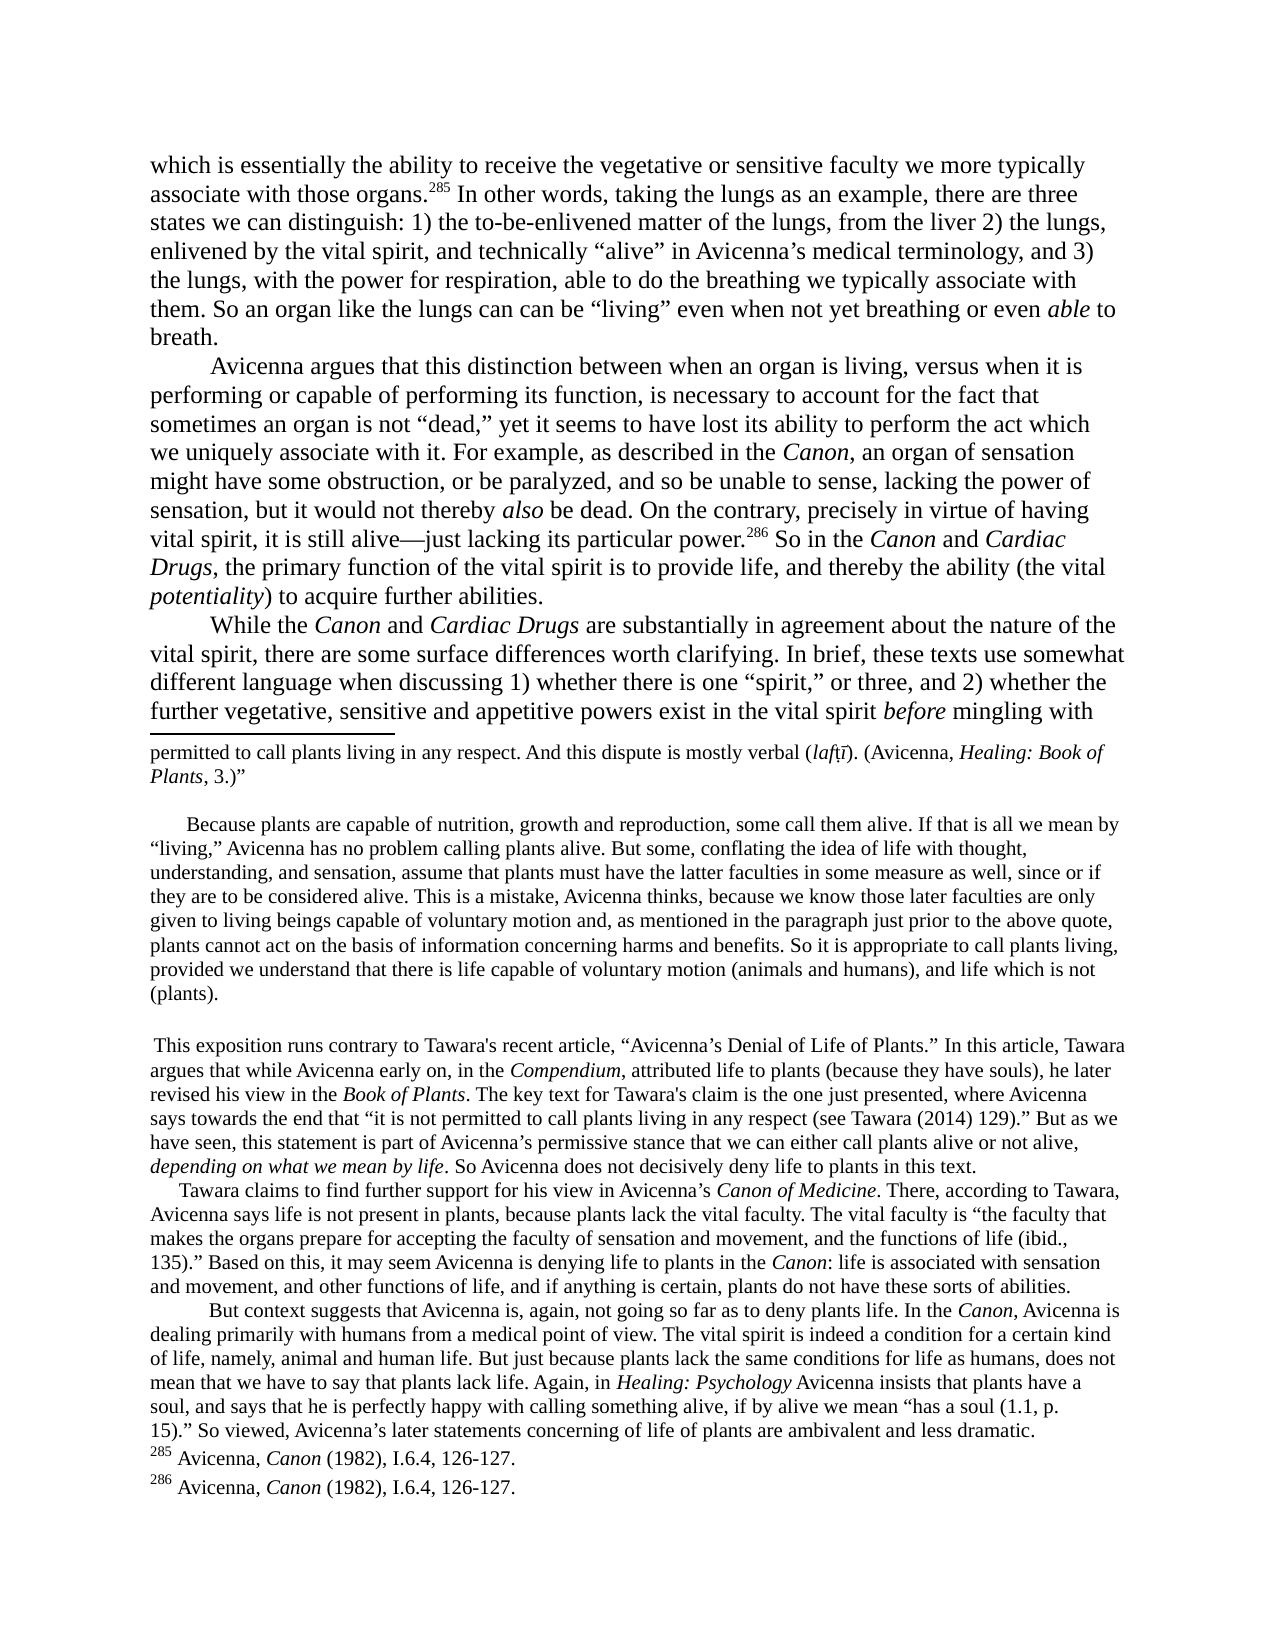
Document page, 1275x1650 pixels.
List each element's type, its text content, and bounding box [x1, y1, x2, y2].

text Because plants are capable of nutrition, growth and reproduction, some call them alive. If that is all we mean by “living,” Avicenna has no problem calling plants alive. But some, conflating the idea of life with thought, understanding, and sensation, assume that plants must have the latter faculties in some measure as well, since or if they are to be considered alive. This is a mistake, Avicenna thinks, because we know those later faculties are only given to living beings capable of voluntary motion and, as mentioned in the paragraph just prior to the above quote, plants cannot act on the basis of information concerning harms and benefits. So it is appropriate to call plants living, provided we understand that there is life capable of voluntary motion (animals and humans), and life which is not (plants). [150, 812, 1125, 1005]
text permitted to call plants living in any respect. And this dispute is mostly verbal (lafṭī). (Avicenna, Healing: Book of Plants, 3.)” [150, 740, 1125, 788]
text Avicenna argues that this distinction between when an organ is living, versus when it is performing or capable of performing its function, is necessary to account for the fact that sometimes an organ is not “dead,” yet it seems to have lost its ability to perform the act which we uniquely associate with it. For example, as described in the Canon, an organ of sensation might have some obstruction, or be paralyzed, and so be unable to sense, lacking the power of sensation, but it would not thereby also be dead. On the contrary, precisely in virtue of having vital spirit, it is still alive—just lacking its particular power. So in the Canon and Cardiac Drugs, the primary function of the vital spirit is to provide life, and thereby the ability (the vital potentiality) to acquire further abilities. [150, 351, 1125, 610]
text Avicenna, Canon (1982), I.6.4, 126-127. [150, 1442, 1125, 1471]
text Tawara claims to find further support for his view in Avicenna’s Canon of Medicine. There, according to Tawara, Avicenna says life is not present in plants, because plants lack the vital faculty. The vital faculty is “the faculty that makes the organs prepare for accepting the faculty of sensation and movement, and the functions of life (ibid., 135).” Based on this, it may seem Avicenna is denying life to plants in the Canon: life is associated with sensation and movement, and other functions of life, and if anything is certain, plants do not have these sorts of abilities. [150, 1178, 1125, 1298]
text While the Canon and Cardiac Drugs are substantially in agreement about the nature of the vital spirit, there are some surface differences worth clarifying. In brief, these texts use somewhat different language when discussing 1) whether there is one “spirit,” or three, and 2) whether the further vegetative, sensitive and appetitive powers exist in the vital spirit before mingling with [150, 610, 1125, 725]
text which is essentially the ability to receive the vegetative or sensitive faculty we more typically associate with those organs. In other words, taking the lungs as an example, there are three states we can distinguish: 1) the to-be-enlivened matter of the lungs, from the liver 2) the lungs, enlivened by the vital spirit, and technically “alive” in Avicenna’s medical terminology, and 3) the lungs, with the power for respiration, able to do the breathing we typically associate with them. So an organ like the lungs can can be “living” even when not yet breathing or even able to breath. [150, 150, 1125, 351]
text Avicenna, Canon (1982), I.6.4, 126-127. [150, 1471, 1125, 1500]
text This exposition runs contrary to Tawara's recent article, “Avicenna’s Denial of Life of Plants.”⁠ In this article, Tawara argues that while Avicenna early on, in the Compendium, attributed life to plants (because they have souls), he later revised his view in the Book of Plants. The key text for Tawara's claim is the one just presented, where Avicenna says towards the end that “it is not permitted to call plants living in any respect (see Tawara (2014) 129).” But as we have seen, this statement is part of Avicenna’s permissive stance that we can either call plants alive or not alive, depending on what we mean by life. So Avicenna does not decisively deny life to plants in this text. [150, 1033, 1125, 1178]
text But context suggests that Avicenna is, again, not going so far as to deny plants life. In the Canon, Avicenna is dealing primarily with humans from a medical point of view. The vital spirit is indeed a condition for a certain kind of life, namely, animal and human life. But just because plants lack the same conditions for life as humans, does not mean that we have to say that plants lack life. Again, in Healing: Psychology Avicenna insists that plants have a soul, and says that he is perfectly happy with calling something alive, if by alive we mean “has a soul (1.1, p. 15).”⁠ So viewed, Avicenna’s later statements concerning of life of plants are ambivalent and less dramatic. [150, 1298, 1125, 1442]
